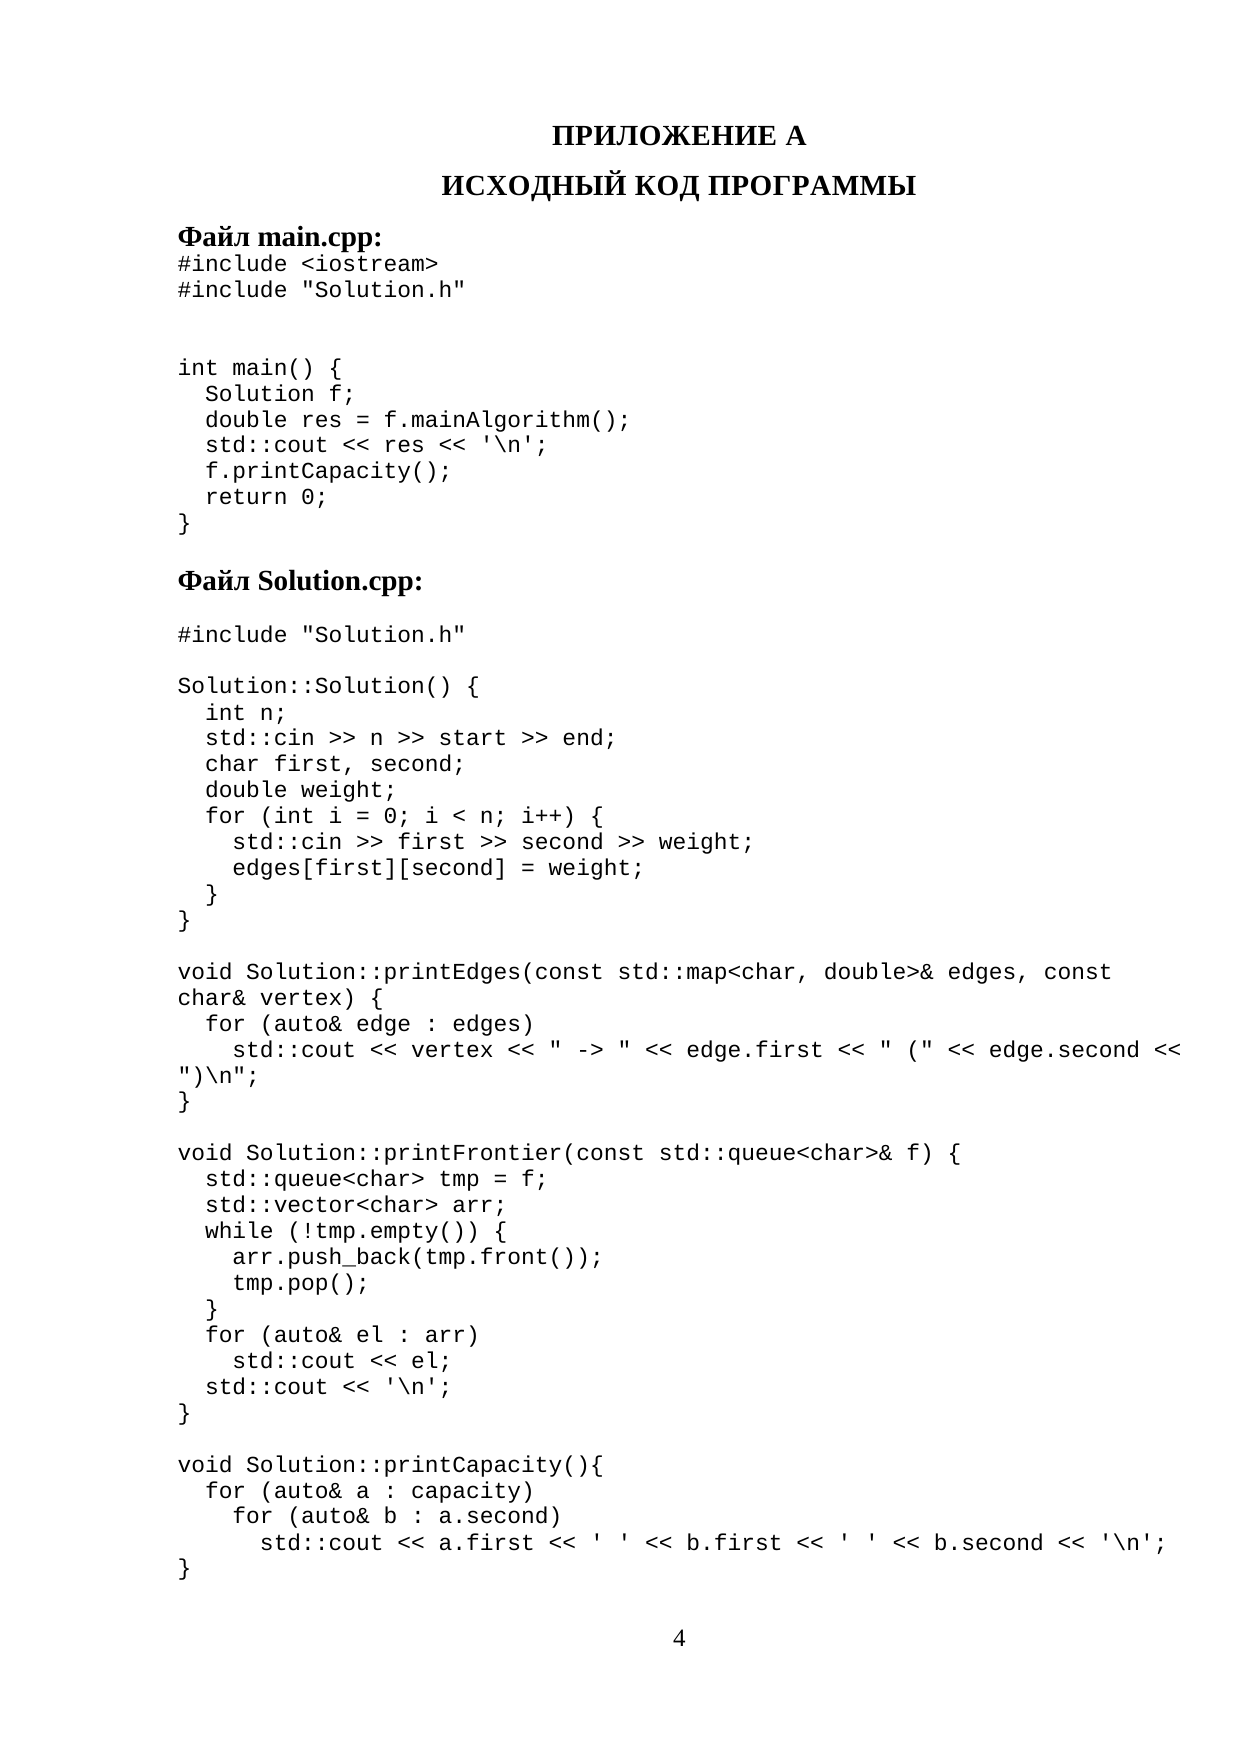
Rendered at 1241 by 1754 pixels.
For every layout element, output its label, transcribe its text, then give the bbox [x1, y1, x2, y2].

text Файл main.cpp: [177, 219, 1181, 252]
text void Solution::printEdges(const std::map<char, double>& edges, const char& vertex) { [177, 960, 1181, 1012]
text int n; [177, 701, 1181, 727]
text std::vector<char> arr; [177, 1194, 1181, 1219]
text tmp.pop(); [177, 1271, 1181, 1297]
text } [177, 1401, 1181, 1427]
text std::queue<char> tmp = f; [177, 1168, 1181, 1194]
text for (auto& edge : edges) [177, 1012, 1181, 1038]
text } [177, 908, 1181, 934]
text std::cout << '\n'; [177, 1375, 1181, 1401]
text } [177, 1090, 1181, 1116]
text std::cin >> first >> second >> weight; [177, 831, 1181, 856]
text char first, second; [177, 753, 1181, 779]
text for (int i = 0; i < n; i++) { [177, 804, 1181, 831]
text } [177, 1557, 1181, 1583]
text } [177, 512, 1181, 538]
text while (!tmp.empty()) { [177, 1219, 1181, 1246]
text std::cout << vertex << " -> " << edge.first << " (" << edge.second << ")\n"; [177, 1038, 1181, 1090]
text void Solution::printFrontier(const std::queue<char>& f) { [177, 1142, 1181, 1168]
text std::cout << res << '\n'; [177, 434, 1181, 460]
text for (auto& el : arr) [177, 1323, 1181, 1349]
text } [177, 1297, 1181, 1323]
text int main() { [177, 356, 1181, 382]
text return 0; [177, 486, 1181, 512]
text } [177, 882, 1181, 908]
text for (auto& b : a.second) [177, 1505, 1181, 1531]
text Файл Solution.cpp: [177, 563, 1181, 597]
text #include "Solution.h" [177, 623, 1181, 649]
text Solution::Solution() { [177, 675, 1181, 701]
text f.printCapacity(); [177, 460, 1181, 486]
text #include "Solution.h" [177, 278, 1181, 304]
text void Solution::printCapacity(){ [177, 1453, 1181, 1479]
text edges[first][second] = weight; [177, 856, 1181, 882]
text std::cout << a.first << ' ' << b.first << ' ' << b.second << '\n'; [177, 1531, 1181, 1557]
text for (auto& a : capacity) [177, 1479, 1181, 1505]
text double weight; [177, 779, 1181, 804]
text #include <iostream> [177, 252, 1181, 278]
text std::cout << el; [177, 1349, 1181, 1375]
text Solution f; [177, 382, 1181, 408]
text Приложение А [177, 118, 1181, 152]
text double res = f.mainAlgorithm(); [177, 408, 1181, 434]
text arr.push_back(tmp.front()); [177, 1246, 1181, 1271]
text std::cin >> n >> start >> end; [177, 727, 1181, 753]
text Исходный код программы [177, 168, 1181, 202]
